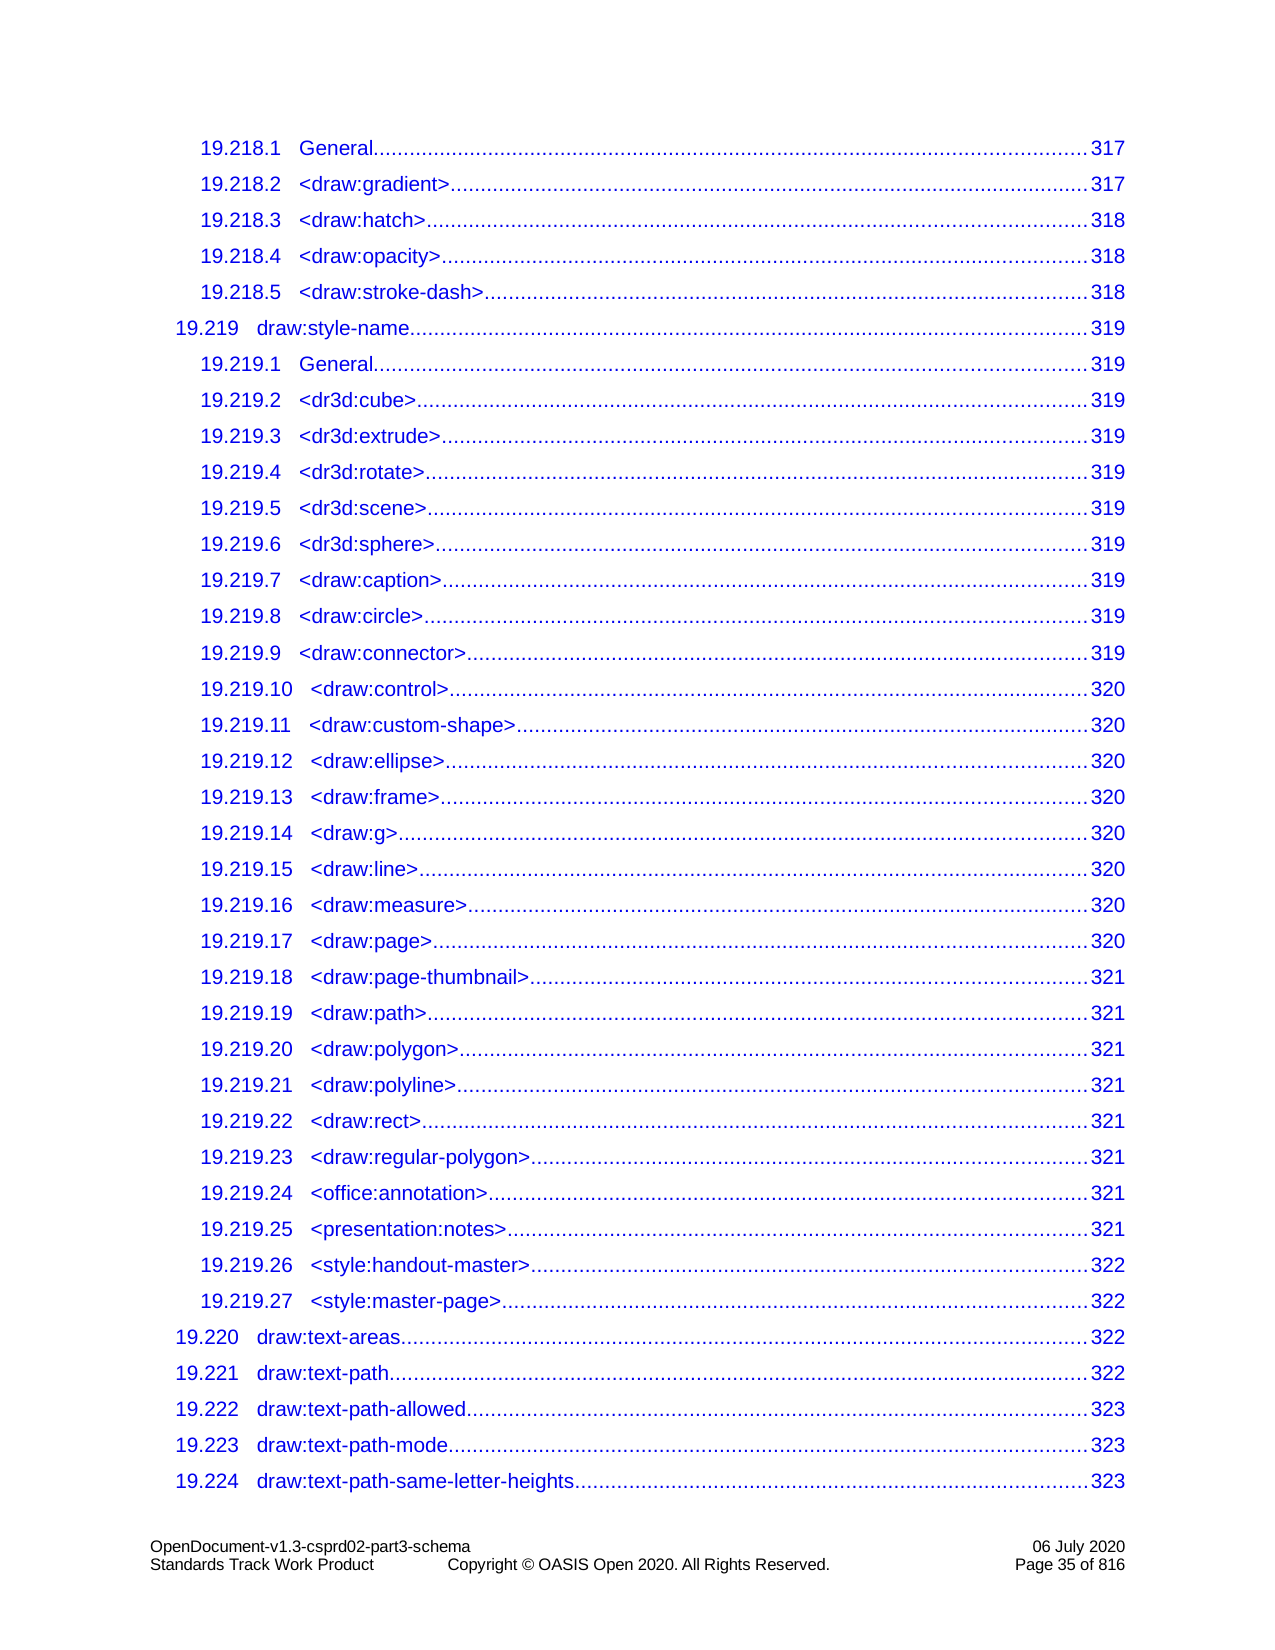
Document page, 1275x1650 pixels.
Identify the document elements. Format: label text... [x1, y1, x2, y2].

text 19.224 draw:text-path-same-letter-heights 323 [175, 1470, 1125, 1493]
text 19.219.21 <draw:polyline> 321 [200, 1073, 1125, 1097]
text 19.219.11 <draw:custom-shape> 320 [200, 713, 1125, 737]
text 19.218.5 <draw:stroke-dash> 318 [200, 281, 1125, 304]
text 19.219.25 <presentation:notes> 321 [200, 1218, 1125, 1241]
text 19.219.2 <dr3d:cube> 319 [200, 389, 1125, 412]
text 19.219.23 <draw:regular-polygon> 321 [200, 1146, 1125, 1169]
text 19.219.17 <draw:page> 320 [200, 929, 1125, 953]
text 19.218.1 General 317 [200, 136, 1125, 160]
text 19.219.13 <draw:frame> 320 [200, 785, 1125, 809]
text 19.219.7 <draw:caption> 319 [200, 569, 1125, 592]
text 19.219.20 <draw:polygon> 321 [200, 1037, 1125, 1061]
text 19.219.27 <style:master-page> 322 [200, 1290, 1125, 1313]
text 19.219.22 <draw:rect> 321 [200, 1109, 1125, 1133]
text 19.223 draw:text-path-mode 323 [175, 1434, 1125, 1457]
text 19.219.14 <draw:g> 320 [200, 821, 1125, 845]
text 19.219.26 <style:handout-master> 322 [200, 1254, 1125, 1277]
text 19.218.2 <draw:gradient> 317 [200, 172, 1125, 196]
text 19.219.3 <dr3d:extrude> 319 [200, 425, 1125, 448]
text 19.219.16 <draw:measure> 320 [200, 893, 1125, 917]
text 19.218.3 <draw:hatch> 318 [200, 208, 1125, 232]
text 19.221 draw:text-path 322 [175, 1362, 1125, 1385]
text 19.219.4 <dr3d:rotate> 319 [200, 461, 1125, 484]
text 19.219.6 <dr3d:sphere> 319 [200, 533, 1125, 556]
text 19.219.10 <draw:control> 320 [200, 677, 1125, 701]
text 19.222 draw:text-path-allowed 323 [175, 1398, 1125, 1421]
text 19.219.19 <draw:path> 321 [200, 1001, 1125, 1025]
text 19.219.5 <dr3d:scene> 319 [200, 497, 1125, 520]
text 19.219.24 <office:annotation> 321 [200, 1182, 1125, 1205]
text 19.219.1 General 319 [200, 353, 1125, 376]
text 19.220 draw:text-areas 322 [175, 1326, 1125, 1349]
text 19.219.15 <draw:line> 320 [200, 857, 1125, 881]
text 19.219.8 <draw:circle> 319 [200, 605, 1125, 628]
text 19.219 draw:style-name 319 [175, 317, 1125, 340]
text 19.219.12 <draw:ellipse> 320 [200, 749, 1125, 773]
text 19.219.18 <draw:page-thumbnail> 321 [200, 965, 1125, 989]
text 19.218.4 <draw:opacity> 318 [200, 244, 1125, 268]
text 19.219.9 <draw:connector> 319 [200, 641, 1125, 664]
